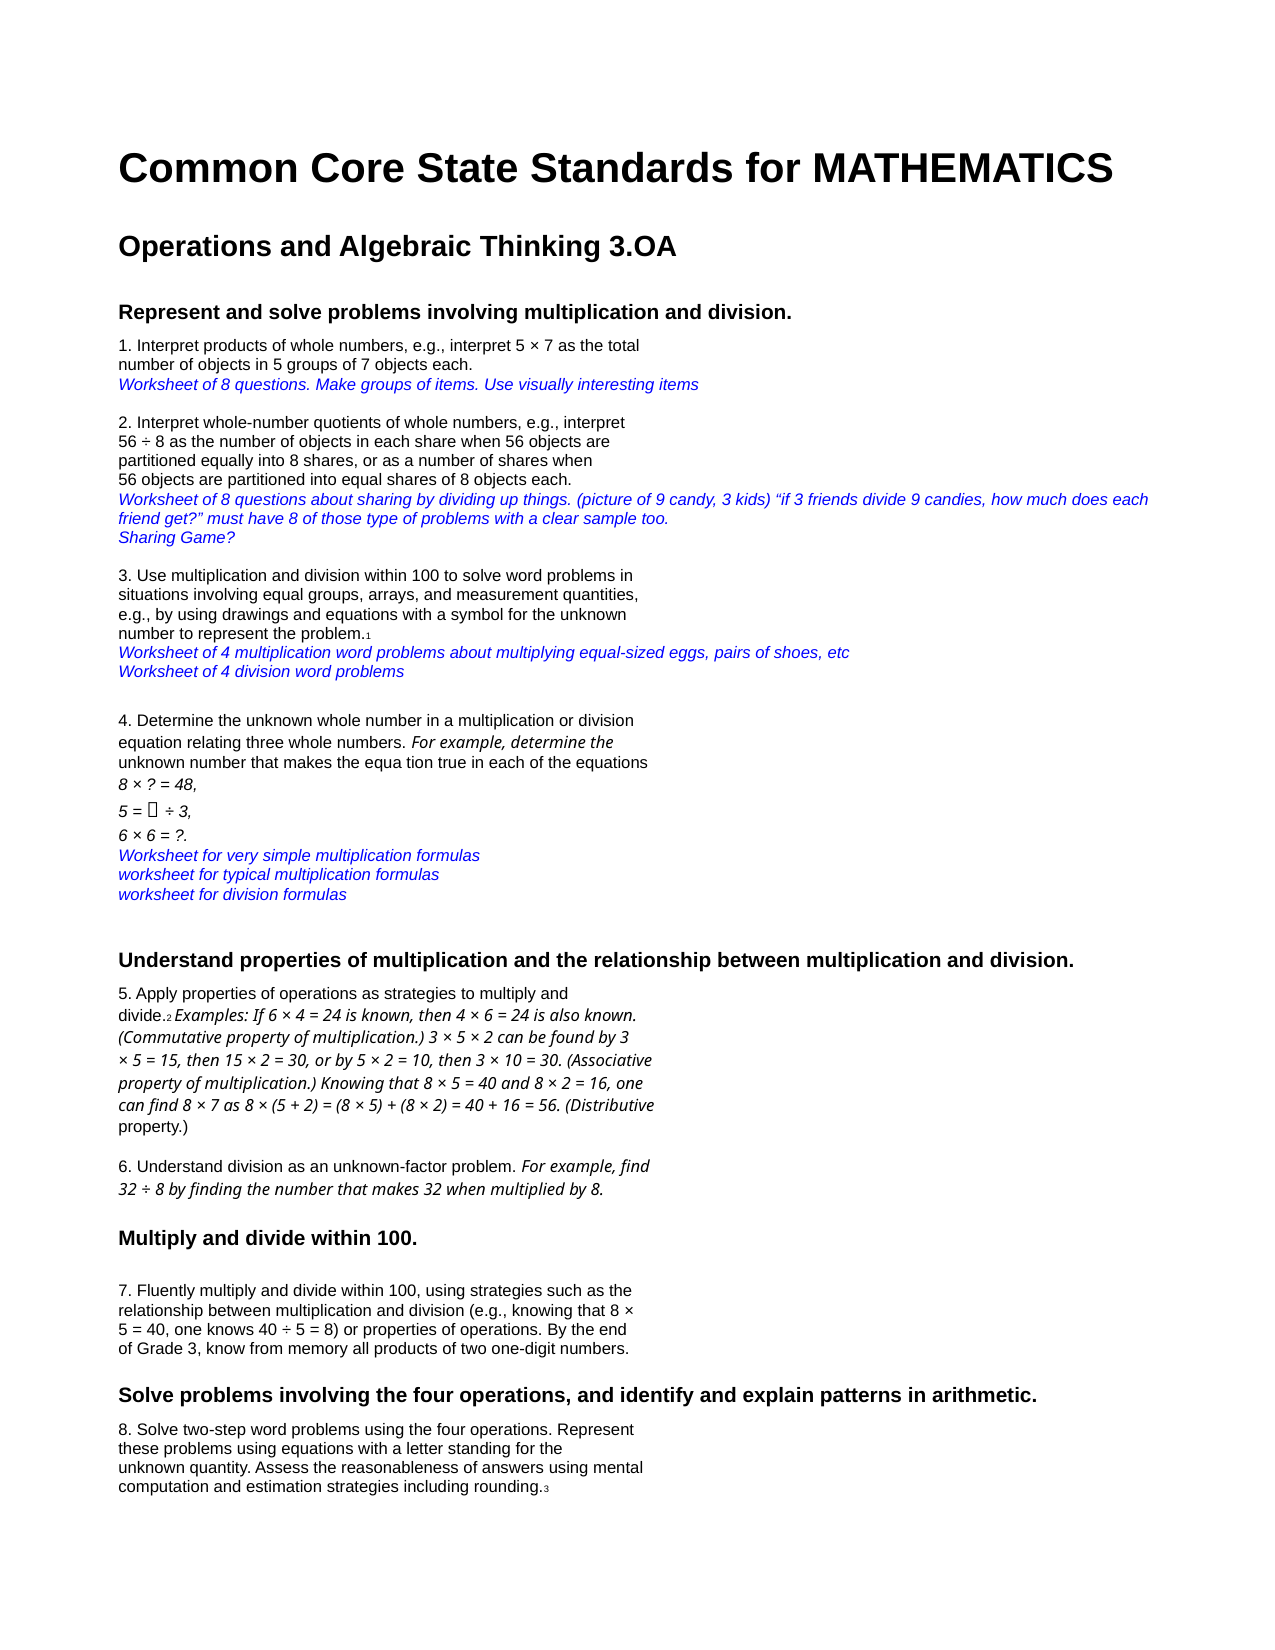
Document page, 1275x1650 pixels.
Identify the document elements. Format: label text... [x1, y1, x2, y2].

text 6 × 6 = ?. [118, 823, 1157, 846]
text 4. Determine the unknown whole number in a multiplication or division [118, 711, 1157, 730]
subtitle Represent and solve problems involving multiplication and division. [118, 299, 1157, 323]
text (Commutative property of multiplication.) 3 × 5 × 2 can be found by 3 [118, 1026, 1157, 1049]
text worksheet for typical multiplication formulas [118, 865, 1157, 884]
text unknown number that makes the equa tion true in each of the equations [118, 753, 1157, 772]
text these problems using equations with a letter standing for the [118, 1438, 1157, 1458]
text 1. Interpret products of whole numbers, e.g., interpret 5 × 7 as the total [118, 336, 1157, 355]
text 56 ÷ 8 as the number of objects in each share when 56 objects are [118, 432, 1157, 451]
text 56 objects are partitioned into equal shares of 8 objects each. [118, 470, 1157, 489]
text 6. Understand division as an unknown-factor problem. For example, find [118, 1155, 1157, 1178]
text 8. Solve two-step word problems using the four operations. Represent [118, 1419, 1157, 1438]
text 5 = 􀃍 ÷ 3, [118, 795, 1157, 823]
text can find 8 × 7 as 8 × (5 + 2) = (8 × 5) + (8 × 2) = 40 + 16 = 56. (Distributive [118, 1094, 1157, 1117]
text Worksheet of 4 multiplication word problems about multiplying equal-sized eggs, pairs of shoes, etc [118, 643, 1157, 662]
subtitle Understand properties of multiplication and the relationship between multiplication and division. [118, 948, 1157, 972]
subtitle Operations and Algebraic Thinking 3.OA [118, 228, 1157, 262]
text number of objects in 5 groups of 7 objects each. [118, 355, 1157, 374]
text e.g., by using drawings and equations with a symbol for the unknown [118, 604, 1157, 623]
text of Grade 3, know from memory all products of two one-digit numbers. [118, 1339, 1157, 1358]
text 8 × ? = 48, [118, 772, 1157, 795]
text 7. Fluently multiply and divide within 100, using strategies such as the [118, 1281, 1157, 1300]
text Worksheet of 4 division word problems [118, 662, 1157, 681]
subtitle Common Core State Standards for MATHEMATICS [118, 143, 1157, 191]
text equation relating three whole numbers. For example, determine the [118, 730, 1157, 753]
text property.) [118, 1117, 1157, 1136]
text computation and estimation strategies including rounding.3 [118, 1477, 1157, 1496]
text 5 = 40, one knows 40 ÷ 5 = 8) or properties of operations. By the end [118, 1319, 1157, 1339]
text unknown quantity. Assess the reasonableness of answers using mental [118, 1458, 1157, 1477]
text Worksheet of 8 questions. Make groups of items. Use visually interesting items [118, 374, 1157, 393]
text 32 ÷ 8 by finding the number that makes 32 when multiplied by 8. [118, 1178, 1157, 1201]
text Sharing Game? [118, 528, 1157, 547]
text × 5 = 15, then 15 × 2 = 30, or by 5 × 2 = 10, then 3 × 10 = 30. (Associative [118, 1049, 1157, 1071]
text worksheet for division formulas [118, 884, 1157, 903]
text partitioned equally into 8 shares, or as a number of shares when [118, 451, 1157, 470]
text situations involving equal groups, arrays, and measurement quantities, [118, 585, 1157, 604]
subtitle Solve problems involving the four operations, and identify and explain patterns in arithmetic. [118, 1383, 1157, 1407]
text property of multiplication.) Knowing that 8 × 5 = 40 and 8 × 2 = 16, one [118, 1071, 1157, 1094]
text number to represent the problem.1 [118, 623, 1157, 643]
text 5. Apply properties of operations as strategies to multiply and [118, 984, 1157, 1003]
text Worksheet for very simple multiplication formulas [118, 846, 1157, 865]
text relationship between multiplication and division (e.g., knowing that 8 × [118, 1300, 1157, 1319]
text 3. Use multiplication and division within 100 to solve word problems in [118, 566, 1157, 585]
text 2. Interpret whole-number quotients of whole numbers, e.g., interpret [118, 413, 1157, 432]
text divide.2 Examples: If 6 × 4 = 24 is known, then 4 × 6 = 24 is also known. [118, 1003, 1157, 1026]
subtitle Multiply and divide within 100. [118, 1226, 1157, 1249]
text Worksheet of 8 questions about sharing by dividing up things. (picture of 9 candy, 3 kids) “if 3 friends divide 9 candies, how much does each friend get?” must have 8 of those type of problems with a clear sample too. [118, 489, 1157, 528]
